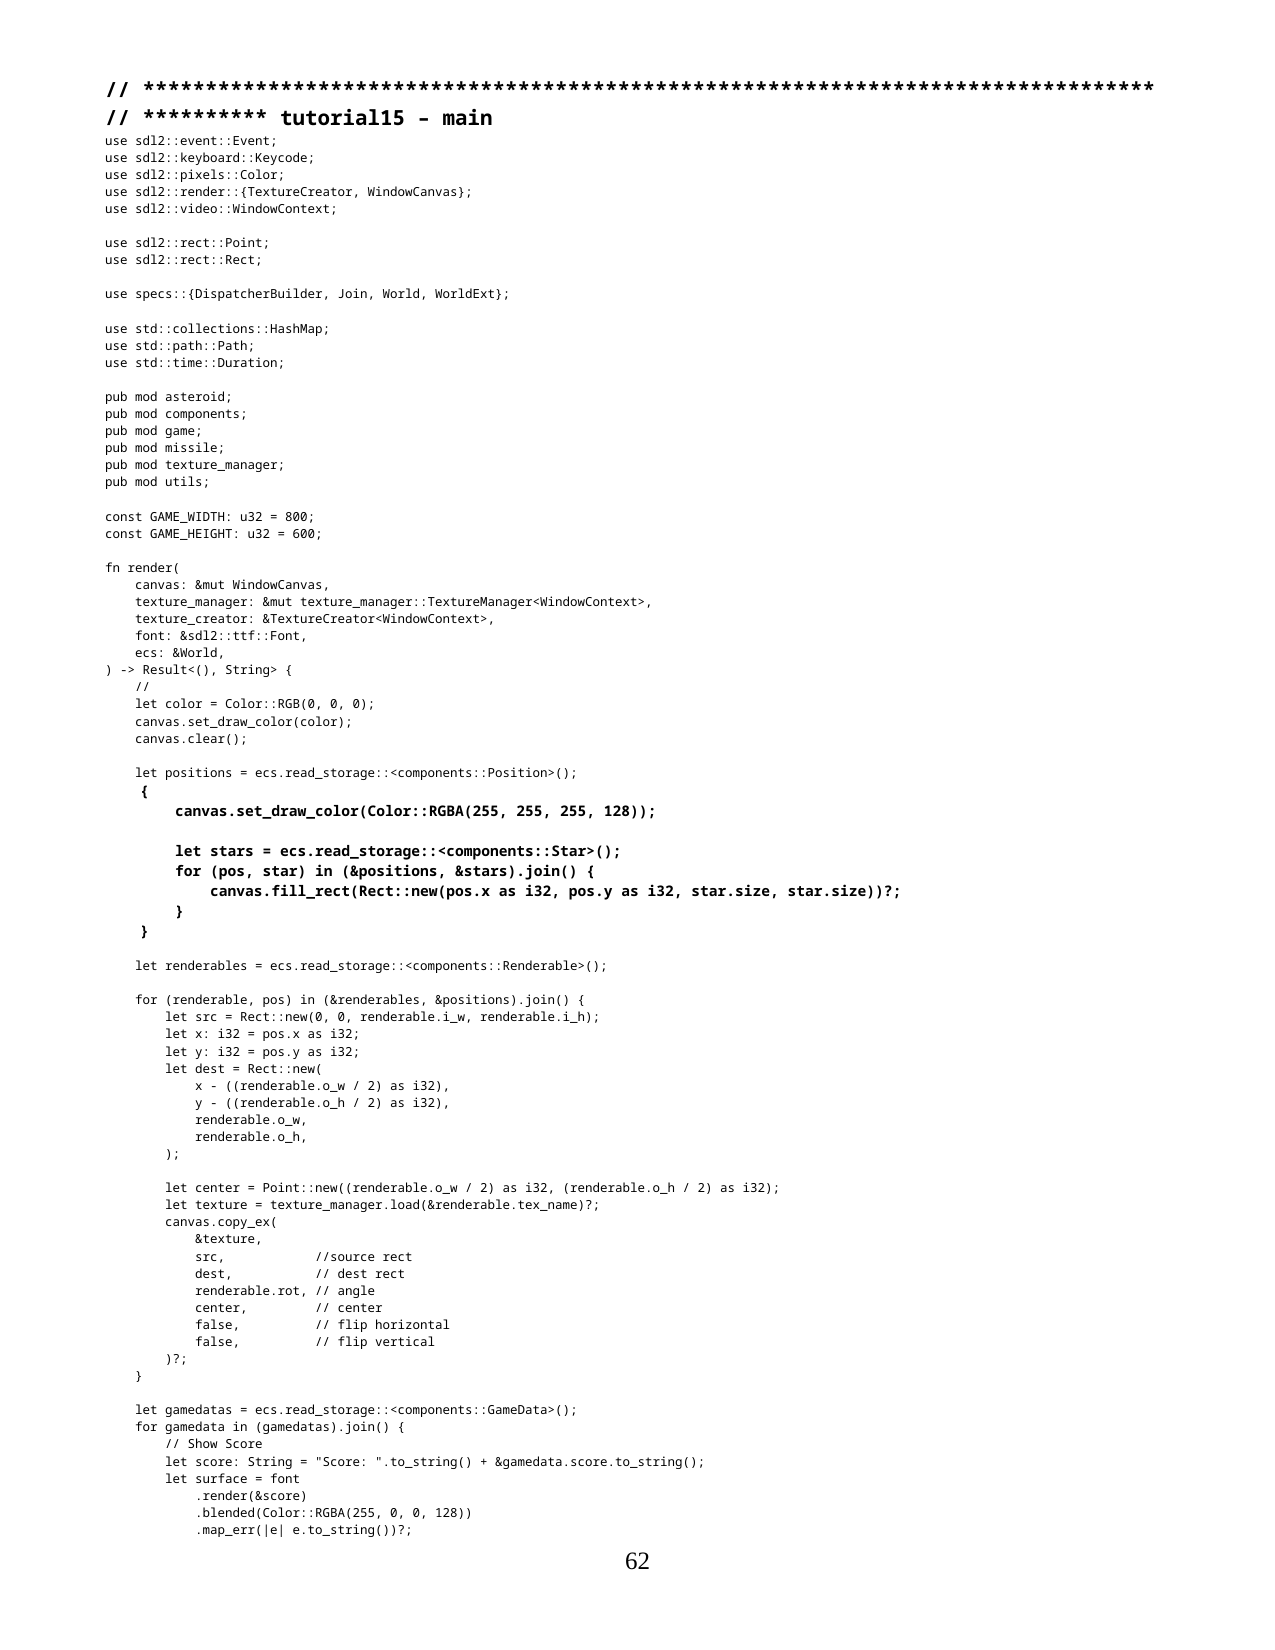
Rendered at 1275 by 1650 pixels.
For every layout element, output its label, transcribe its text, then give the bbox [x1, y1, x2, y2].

text let score: String = "Score: ".to_string() + &gamedata.score.to_string(); [105, 1453, 1170, 1470]
text center, // center [105, 1299, 1170, 1316]
text renderable.rot, // angle [105, 1282, 1170, 1299]
text let gamedatas = ecs.read_storage::<components::GameData>(); [105, 1401, 1170, 1418]
text let texture = texture_manager.load(&renderable.tex_name)?; [105, 1196, 1170, 1213]
text let x: i32 = pos.x as i32; [105, 1026, 1170, 1043]
text &texture, [105, 1231, 1170, 1248]
text pub mod texture_manager; [105, 456, 1170, 473]
text const GAME_WIDTH: u32 = 800; [105, 508, 1170, 525]
text use std::collections::HashMap; [105, 320, 1170, 337]
text texture_creator: &TextureCreator<WindowContext>, [105, 610, 1170, 627]
text { [105, 781, 1170, 801]
text for (renderable, pos) in (&renderables, &positions).join() { [105, 991, 1170, 1008]
text )?; [105, 1350, 1170, 1367]
text dest, // dest rect [105, 1265, 1170, 1282]
text for (pos, star) in (&positions, &stars).join() { [105, 861, 1170, 881]
text use sdl2::keyboard::Keycode; [105, 149, 1170, 166]
text use sdl2::video::WindowContext; [105, 200, 1170, 217]
text .render(&score) [105, 1487, 1170, 1504]
text ecs: &World, [105, 644, 1170, 661]
text pub mod game; [105, 422, 1170, 439]
text } [105, 1367, 1170, 1384]
text .map_err(|e| e.to_string())?; [105, 1521, 1170, 1538]
text use sdl2::rect::Point; [105, 234, 1170, 251]
text // ********************************************************************************* [105, 75, 1170, 103]
text pub mod missile; [105, 439, 1170, 456]
text let surface = font [105, 1470, 1170, 1487]
text const GAME_HEIGHT: u32 = 600; [105, 525, 1170, 542]
text pub mod asteroid; [105, 388, 1170, 405]
text ) -> Result<(), String> { [105, 661, 1170, 678]
text use std::path::Path; [105, 337, 1170, 354]
text font: &sdl2::ttf::Font, [105, 627, 1170, 644]
text for gamedata in (gamedatas).join() { [105, 1418, 1170, 1436]
text let dest = Rect::new( [105, 1060, 1170, 1077]
text } [105, 900, 1170, 920]
text canvas: &mut WindowCanvas, [105, 576, 1170, 593]
text let renderables = ecs.read_storage::<components::Renderable>(); [105, 957, 1170, 974]
text renderable.o_h, [105, 1128, 1170, 1145]
text use sdl2::rect::Rect; [105, 251, 1170, 268]
text false, // flip horizontal [105, 1316, 1170, 1333]
text false, // flip vertical [105, 1333, 1170, 1350]
text renderable.o_w, [105, 1111, 1170, 1128]
text canvas.clear(); [105, 730, 1170, 747]
text use std::time::Duration; [105, 354, 1170, 371]
text use specs::{DispatcherBuilder, Join, World, WorldExt}; [105, 286, 1170, 303]
text canvas.set_draw_color(color); [105, 713, 1170, 730]
text let center = Point::new((renderable.o_w / 2) as i32, (renderable.o_h / 2) as i32); [105, 1179, 1170, 1196]
text pub mod utils; [105, 473, 1170, 491]
text pub mod components; [105, 405, 1170, 422]
text use sdl2::event::Event; [105, 132, 1170, 149]
text fn render( [105, 559, 1170, 576]
text y - ((renderable.o_h / 2) as i32), [105, 1094, 1170, 1111]
text texture_manager: &mut texture_manager::TextureManager<WindowContext>, [105, 593, 1170, 610]
text use sdl2::render::{TextureCreator, WindowCanvas}; [105, 183, 1170, 200]
text let positions = ecs.read_storage::<components::Position>(); [105, 764, 1170, 781]
text // ********** tutorial15 – main [105, 103, 1170, 132]
text let src = Rect::new(0, 0, renderable.i_w, renderable.i_h); [105, 1008, 1170, 1026]
text let y: i32 = pos.y as i32; [105, 1043, 1170, 1060]
text canvas.copy_ex( [105, 1213, 1170, 1231]
text src, //source rect [105, 1248, 1170, 1265]
text // Show Score [105, 1436, 1170, 1453]
text canvas.set_draw_color(Color::RGBA(255, 255, 255, 128)); [105, 801, 1170, 821]
text } [105, 920, 1170, 940]
text let color = Color::RGB(0, 0, 0); [105, 696, 1170, 713]
text ); [105, 1145, 1170, 1162]
text let stars = ecs.read_storage::<components::Star>(); [105, 841, 1170, 861]
text canvas.fill_rect(Rect::new(pos.x as i32, pos.y as i32, star.size, star.size))?; [105, 881, 1170, 900]
text x - ((renderable.o_w / 2) as i32), [105, 1077, 1170, 1094]
text // [105, 678, 1170, 696]
text use sdl2::pixels::Color; [105, 166, 1170, 183]
text .blended(Color::RGBA(255, 0, 0, 128)) [105, 1504, 1170, 1521]
